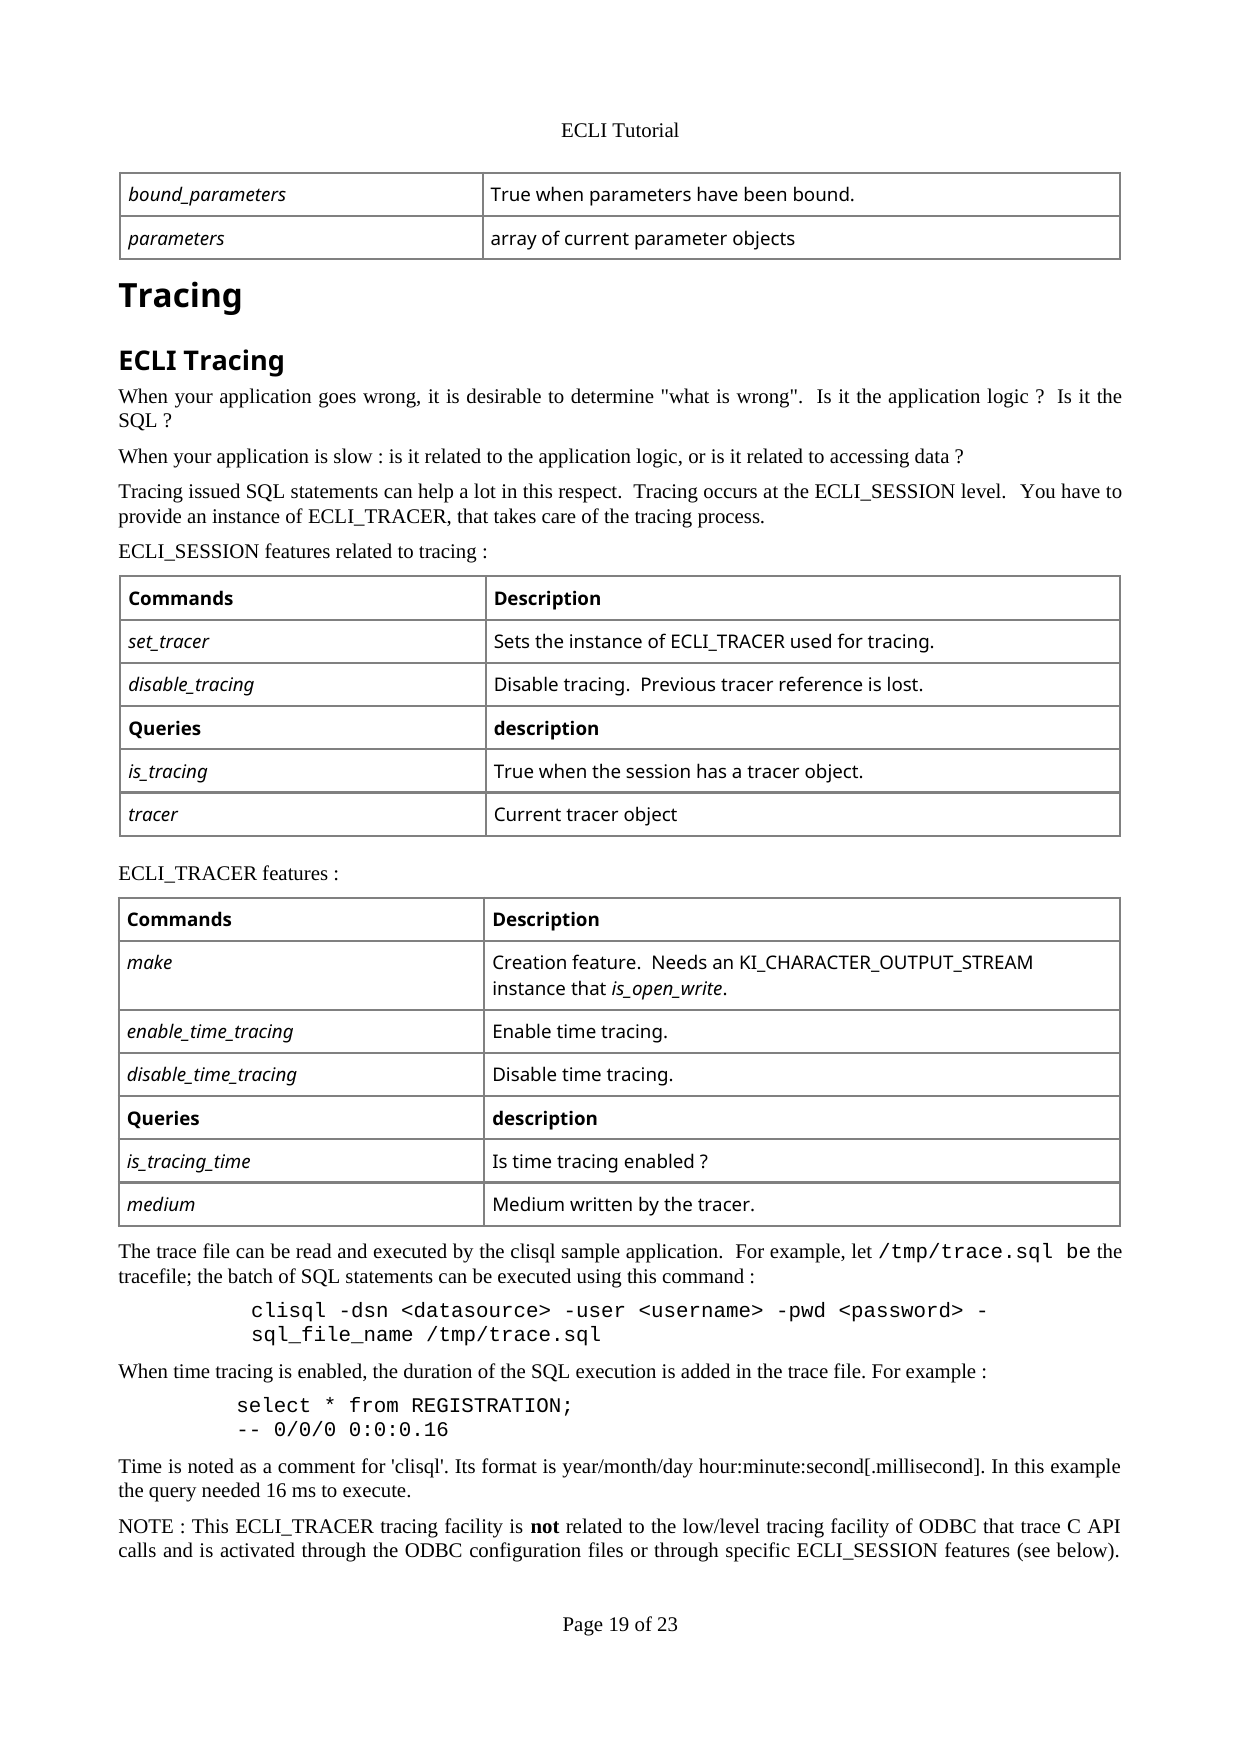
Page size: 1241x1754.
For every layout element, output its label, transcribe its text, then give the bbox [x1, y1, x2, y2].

table_cell tracer [121, 794, 485, 834]
table_cell Enable time tracing. [485, 1011, 1119, 1052]
table_cell Queries [120, 1097, 483, 1138]
table_cell Is time tracing enabled ? [485, 1140, 1119, 1181]
table_cell True when the session has a tracer object. [487, 750, 1119, 791]
text When your application is slow : is it related to the application logic, or is it related to accessing data ? [118, 444, 1122, 468]
list clisql -dsn <datasource> -user <username> -pwd <password> -sql_file_name /tmp/trace.sql [221, 1300, 1122, 1347]
table_header Commands [121, 577, 485, 618]
table_cell make [120, 942, 483, 1008]
table_cell Creation feature. Needs an KI_CHARACTER_OUTPUT_STREAM instance that is_open_write. [485, 942, 1119, 1008]
text ECLI_TRACER features : [118, 837, 1122, 885]
table_cell array of current parameter objects [484, 217, 1119, 258]
text -- 0/0/0 0:0:0.16 [236, 1419, 1122, 1442]
table_cell Disable time tracing. [485, 1054, 1119, 1095]
text Tracing issued SQL statements can help a lot in this respect. Tracing occurs at the ECLI_SESSION level. You have to provide an instance of ECLI_TRACER, that takes care of the tracing process. [118, 479, 1122, 528]
table_cell disable_tracing [121, 664, 485, 705]
table_cell enable_time_tracing [120, 1011, 483, 1052]
table_cell Queries [121, 707, 485, 748]
table_cell is_tracing [121, 750, 485, 791]
table_cell set_tracer [121, 621, 485, 662]
table_header Commands [120, 899, 483, 940]
table_cell parameters [121, 217, 482, 258]
text ECLI_SESSION features related to tracing : [118, 539, 1122, 563]
table_cell description [487, 707, 1119, 748]
table_cell description [485, 1097, 1119, 1138]
table_cell Disable tracing. Previous tracer reference is lost. [487, 664, 1119, 705]
table_header Description [485, 899, 1119, 940]
text When your application goes wrong, it is desirable to determine "what is wrong". Is it the application logic ? Is it the SQL ? [118, 384, 1122, 432]
subtitle ECLI Tracing [118, 341, 1122, 378]
table_cell Medium written by the tracer. [485, 1184, 1119, 1225]
table_cell True when parameters have been bound. [484, 174, 1119, 215]
text Time is noted as a comment for 'clisql'. Its format is year/month/day hour:minute:second[.millisecond]. In this example the query needed 16 ms to execute. [118, 1454, 1122, 1502]
table_cell is_tracing_time [120, 1140, 483, 1181]
text The trace file can be read and executed by the clisql sample application. For example, let /tmp/trace.sql be the tracefile; the batch of SQL statements can be executed using this command : [118, 1238, 1122, 1288]
table_cell Current tracer object [487, 794, 1119, 834]
table_cell Sets the instance of ECLI_TRACER used for tracing. [487, 621, 1119, 662]
text When time tracing is enabled, the duration of the SQL execution is added in the trace file. For example : [118, 1359, 1122, 1383]
text NOTE : This ECLI_TRACER tracing facility is not related to the low/level tracing facility of ODBC that trace C API calls and is activated through the ODBC configuration files or through specific ECLI_SESSION features (see below). [118, 1514, 1122, 1562]
table_cell medium [120, 1184, 483, 1225]
table_cell disable_time_tracing [120, 1054, 483, 1095]
text select * from REGISTRATION; [236, 1395, 1122, 1419]
table_cell bound_parameters [121, 174, 482, 215]
table_header Description [487, 577, 1119, 618]
subtitle Tracing [118, 272, 1122, 317]
